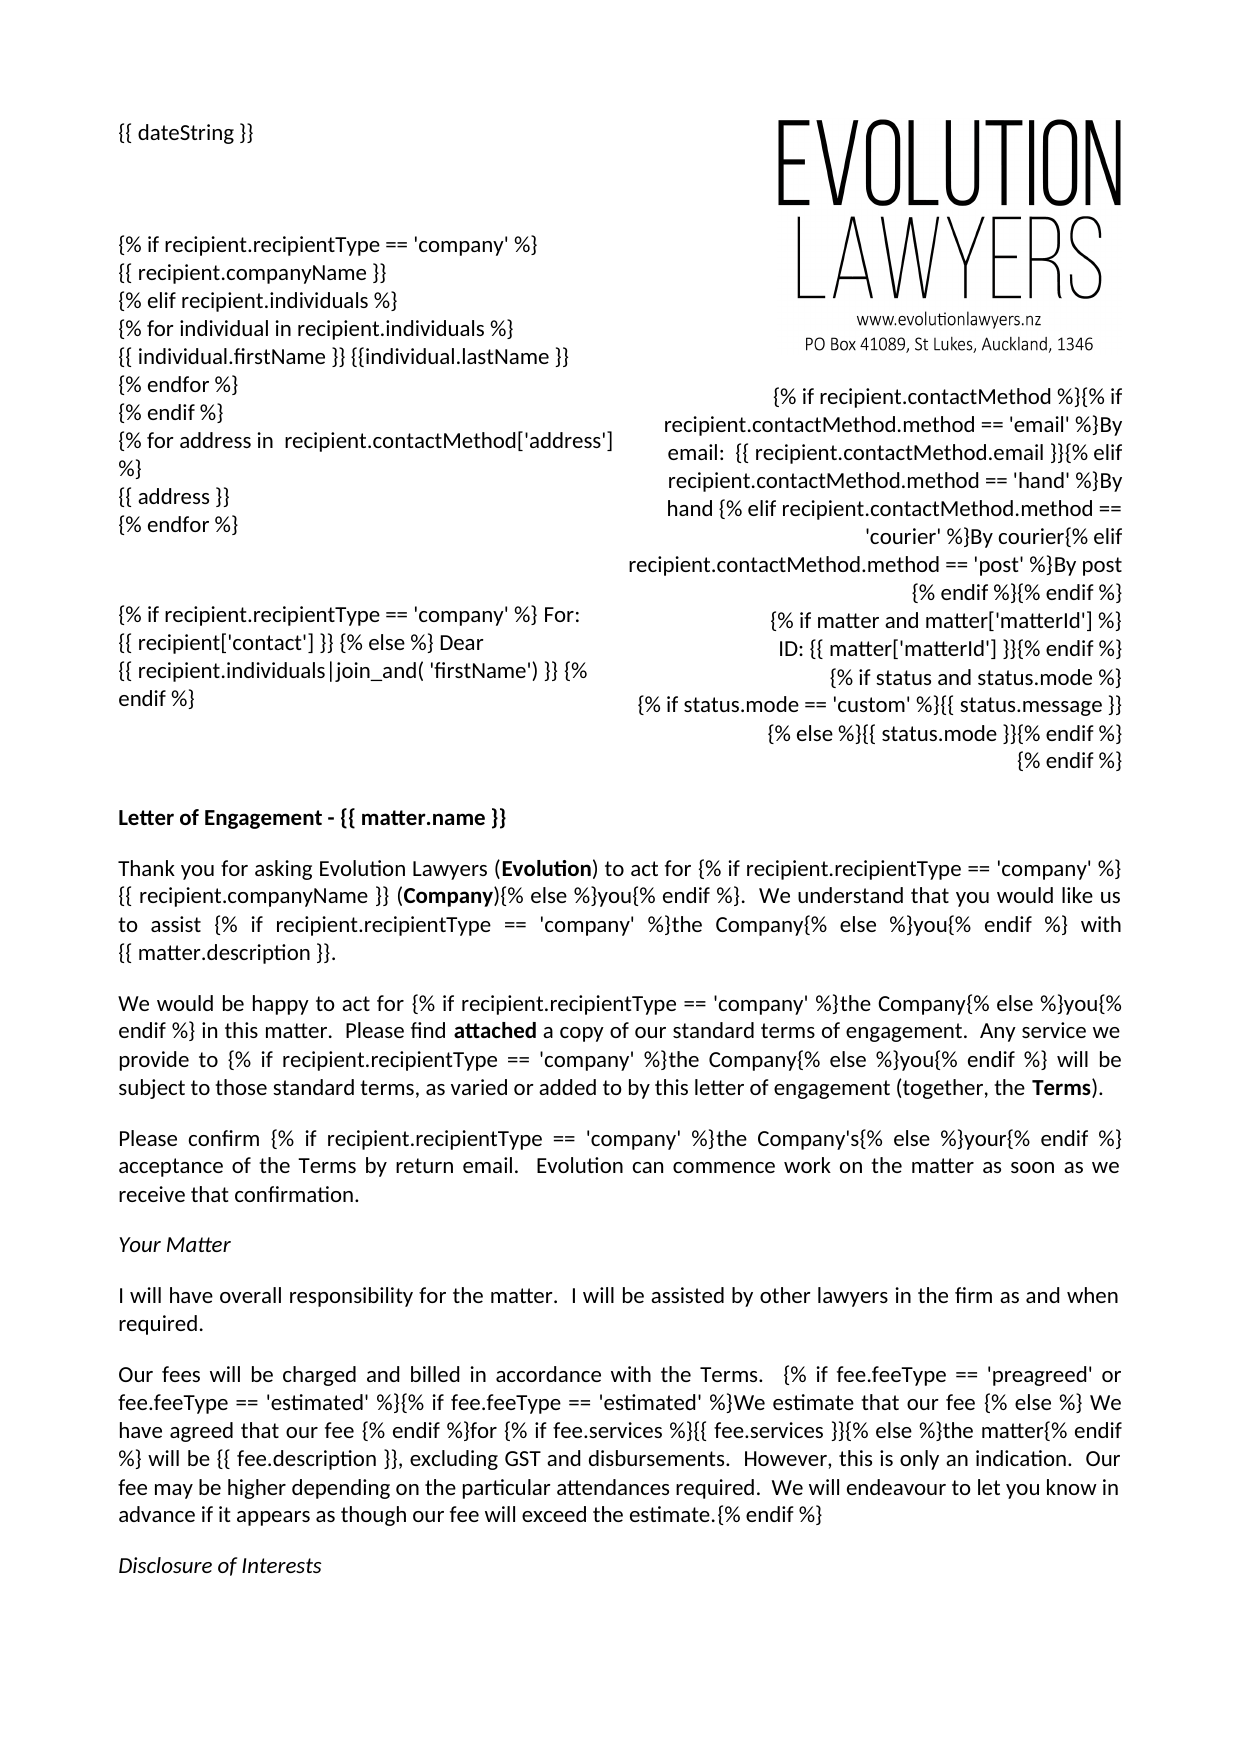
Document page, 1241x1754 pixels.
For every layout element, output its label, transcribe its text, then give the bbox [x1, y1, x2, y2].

text We would be happy to act for {% if recipient.recipientType == 'company' %}the Company{% else %}you{% endif %} in this matter. Please find attached a copy of our standard terms of engagement. Any service we provide to {% if recipient.recipientType == 'company' %}the Company{% else %}you{% endif %} will be subject to those standard terms, as varied or added to by this letter of engagement (together, the Terms). [118, 989, 1122, 1101]
text I will have overall responsibility for the matter. I will be assisted by other lawyers in the firm as and when required. [118, 1282, 1122, 1338]
subtitle Letter of Engagement - {{ matter.name }} [118, 803, 1122, 831]
subtitle Your Matter [118, 1231, 1122, 1259]
subtitle Disclosure of Interests [118, 1552, 1122, 1579]
table_header {{ dateString }} {% if recipient.recipientType == 'company' %} {{ recipient.companyName }} {% elif recipient.individuals %} {% for individual in recipient.individuals %} {{ individual.firstName }} {{individual.lastName }} {% endfor %} {% endif %} {% for address in recipient.contactMethod['address'] %} {{ address }} {% endfor %} [118, 118, 620, 538]
text Please confirm {% if recipient.recipientType == 'company' %}the Company's{% else %}your{% endif %} acceptance of the Terms by return email. Evolution can commence work on the matter as soon as we receive that confirmation. [118, 1124, 1122, 1208]
table_header {% if recipient.contactMethod %}{% if recipient.contactMethod.method == 'email' %}By email: {{ recipient.contactMethod.email }}{% elif recipient.contactMethod.method == 'hand' %}By hand {% elif recipient.contactMethod.method == 'courier' %}By courier{% elif recipient.contactMethod.method == 'post' %}By post {% endif %}{% endif %} {% if matter and matter['matterId'] %} ID: {{ matter['matterId'] }}{% endif %} {% if status and status.mode %} {% if status.mode == 'custom' %}{{ status.message }}{% else %}{{ status.mode }}{% endif %} {% endif %} [620, 118, 1122, 775]
text Our fees will be charged and billed in accordance with the Terms. {% if fee.feeType == 'preagreed' or fee.feeType == 'estimated' %}{% if fee.feeType == 'estimated' %}We estimate that our fee {% else %} We have agreed that our fee {% endif %}for {% if fee.services %}{{ fee.services }}{% else %}the matter{% endif %} will be {{ fee.description }}, excluding GST and disbursements. However, this is only an indication. Our fee may be higher depending on the particular attendances required. We will endeavour to let you know in advance if it appears as though our fee will exceed the estimate.{% endif %} [118, 1361, 1122, 1529]
picture [776, 118, 1123, 355]
text Thank you for asking Evolution Lawyers (Evolution) to act for {% if recipient.recipientType == 'company' %}{{ recipient.companyName }} (Company){% else %}you{% endif %}. We understand that you would like us to assist {% if recipient.recipientType == 'company' %}the Company{% else %}you{% endif %} with {{ matter.description }}. [118, 854, 1122, 966]
table_cell {% if recipient.recipientType == 'company' %} For: {{ recipient['contact'] }} {% else %} Dear {{ recipient.individuals|join_and( 'firstName') }} {% endif %} [118, 539, 620, 775]
